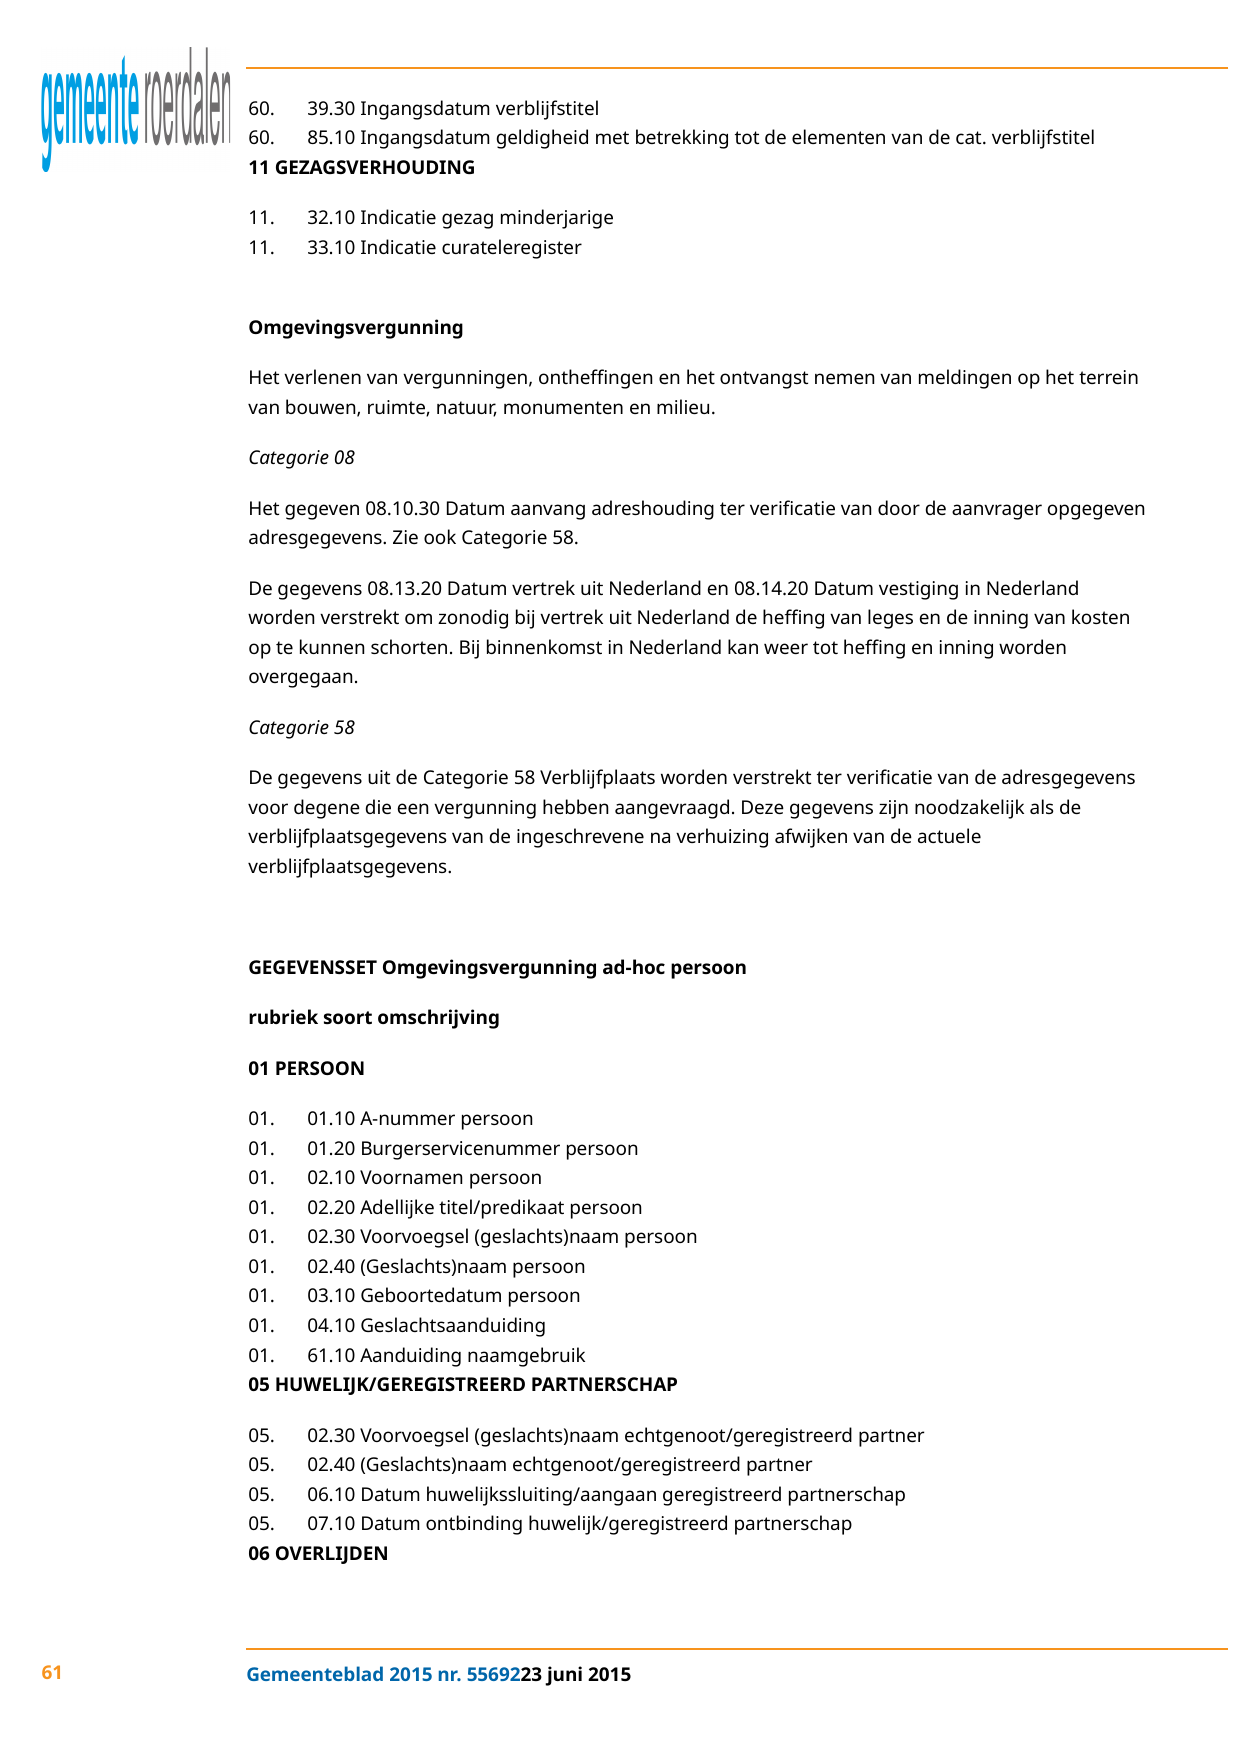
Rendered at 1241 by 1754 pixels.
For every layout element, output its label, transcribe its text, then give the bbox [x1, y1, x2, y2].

list 04.10 Geslachtsaanduiding [248, 1312, 1152, 1338]
list 07.10 Datum ontbinding huwelijk/geregistreerd partnerschap [248, 1511, 1152, 1536]
list 01.10 A-nummer persoon [248, 1105, 1152, 1131]
text Categorie 08 [248, 444, 1152, 470]
text GEGEVENSSET Omgevingsvergunning ad-hoc persoon [248, 954, 1152, 980]
list 02.30 Voorvoegsel (geslachts)naam persoon [248, 1223, 1152, 1249]
picture [41, 134, 48, 172]
list 33.10 Indicatie curateleregister [248, 234, 1152, 260]
text Het gegeven 08.10.30 Datum aanvang adreshouding ter verificatie van door de aanvrager opgegeven adresgegevens. Zie ook Categorie 58. [248, 495, 1152, 550]
text rubriek soort omschrijving [248, 1004, 1152, 1030]
list 02.30 Voorvoegsel (geslachts)naam echtgenoot/geregistreerd partner [248, 1422, 1152, 1448]
list 06.10 Datum huwelijkssluiting/aangaan geregistreerd partnerschap [248, 1481, 1152, 1507]
text De gegevens 08.13.20 Datum vertrek uit Nederland en 08.14.20 Datum vestiging in Nederland worden verstrekt om zonodig bij vertrek uit Nederland de heffing van leges en de inning van kosten op te kunnen schorten. Bij binnenkomst in Nederland kan weer tot heffing en inning worden overgegaan. [248, 575, 1152, 689]
list 39.30 Ingangsdatum verblijfstitel [248, 95, 1152, 121]
text 06 OVERLIJDEN [248, 1540, 1152, 1566]
text Het verlenen van vergunningen, ontheffingen en het ontvangst nemen van meldingen op het terrein van bouwen, ruimte, natuur, monumenten en milieu. [248, 364, 1152, 420]
picture [41, 47, 231, 172]
list 02.20 Adellijke titel/predikaat persoon [248, 1194, 1152, 1220]
text Categorie 58 [248, 714, 1152, 740]
text De gegevens uit de Categorie 58 Verblijfplaats worden verstrekt ter verificatie van de adresgegevens voor degene die een vergunning hebben aangevraagd. Deze gegevens zijn noodzakelijk als de verblijfplaatsgegevens van de ingeschrevene na verhuizing afwijken van de actuele verblijfplaatsgegevens. [248, 764, 1152, 879]
text 05 HUWELIJK/GEREGISTREERD PARTNERSCHAP [248, 1371, 1152, 1397]
list 02.10 Voornamen persoon [248, 1164, 1152, 1190]
list 32.10 Indicatie gezag minderjarige [248, 204, 1152, 230]
list 85.10 Ingangsdatum geldigheid met betrekking tot de elementen van de cat. verblijfstitel [248, 124, 1152, 150]
list 02.40 (Geslachts)naam persoon [248, 1253, 1152, 1279]
text 11 GEZAGSVERHOUDING [248, 154, 1152, 180]
list 61.10 Aanduiding naamgebruik [248, 1342, 1152, 1368]
text 01 PERSOON [248, 1055, 1152, 1081]
list 02.40 (Geslachts)naam echtgenoot/geregistreerd partner [248, 1451, 1152, 1477]
list 01.20 Burgerservicenummer persoon [248, 1135, 1152, 1161]
list 03.10 Geboortedatum persoon [248, 1283, 1152, 1308]
text Omgevingsvergunning [248, 314, 1152, 340]
